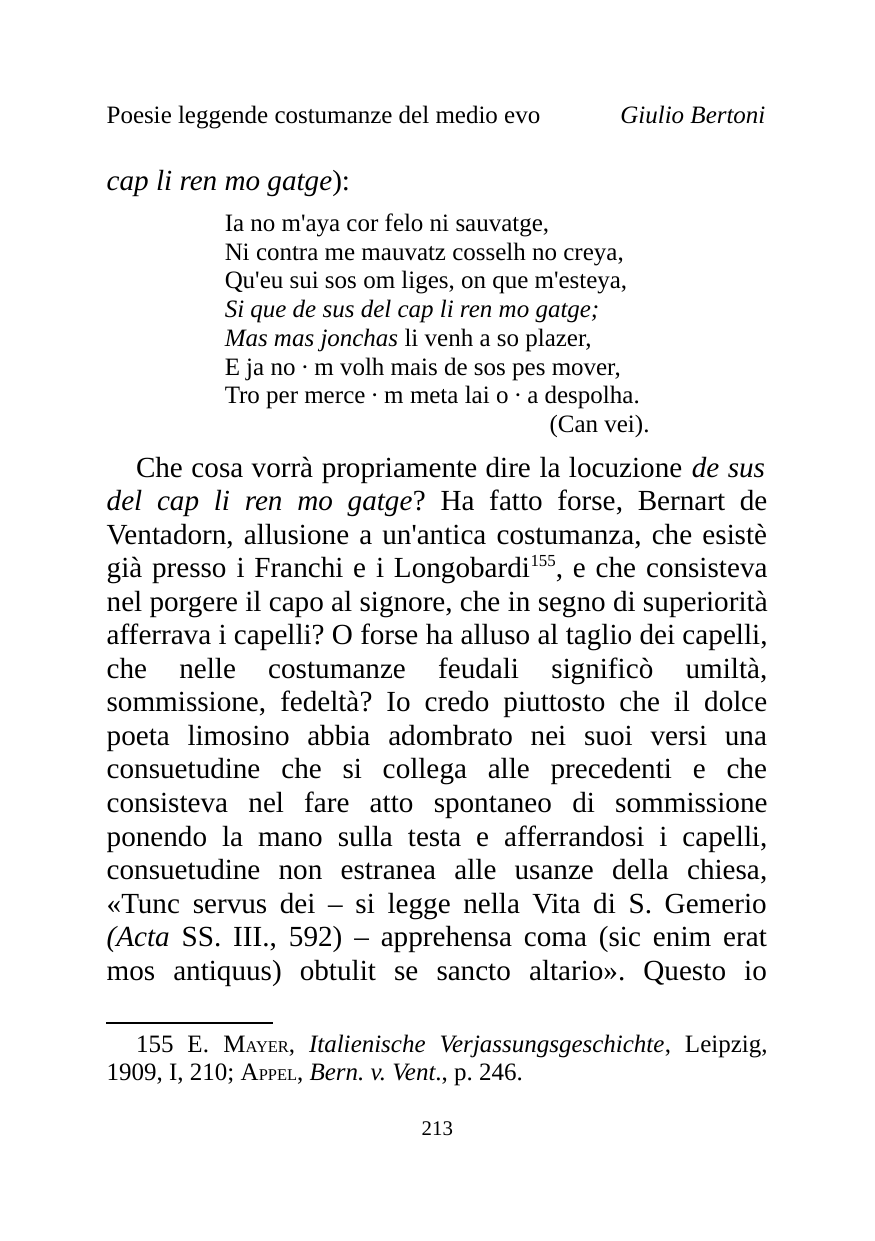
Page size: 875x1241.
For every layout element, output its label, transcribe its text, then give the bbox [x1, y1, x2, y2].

text Ia no m'aya cor felo ni sauvatge, Ni contra me mauvatz cosselh no creya, Qu'eu sui sos om liges, on que m'esteya, Si que de sus del cap li ren mo gatge; Mas mas jonchas li venh a so plazer, E ja no ∙ m volh mais de sos pes mover, Tro per merce ∙ m meta lai o ∙ a despolha. [224, 208, 768, 409]
text E. Mayer, Italienische Verjassungsgeschichte, Leipzig, 1909, I, 210; Appel, Bern. v. Vent., p. 246. [106, 1029, 768, 1086]
text Che cosa vorrà propriamente dire la locuzione de sus del cap li ren mo gatge? Ha fatto forse, Bernart de Ventadorn, allusione a un'antica costumanza, che esistè già presso i Franchi e i Longobardi, e che consisteva nel porgere il capo al signore, che in segno di superiorità afferrava i capelli? O forse ha alluso al taglio dei capelli, che nelle costumanze feudali significò umiltà, sommissione, fedeltà? Io credo piuttosto che il dolce poeta limosino abbia adombrato nei suoi versi una consuetudine che si collega alle precedenti e che consisteva nel fare atto spontaneo di sommissione ponendo la mano sulla testa e afferrandosi i capelli, consuetudine non estranea alle usanze della chiesa, «Tunc servus dei – si legge nella Vita di S. Gemerio (Acta SS. III., 592) – apprehensa coma (sic enim erat mos antiquus) obtulit se sancto altario». Questo io [106, 450, 768, 986]
text cap li ren mo gatge): [106, 163, 768, 196]
text (Can vei). [520, 409, 768, 438]
